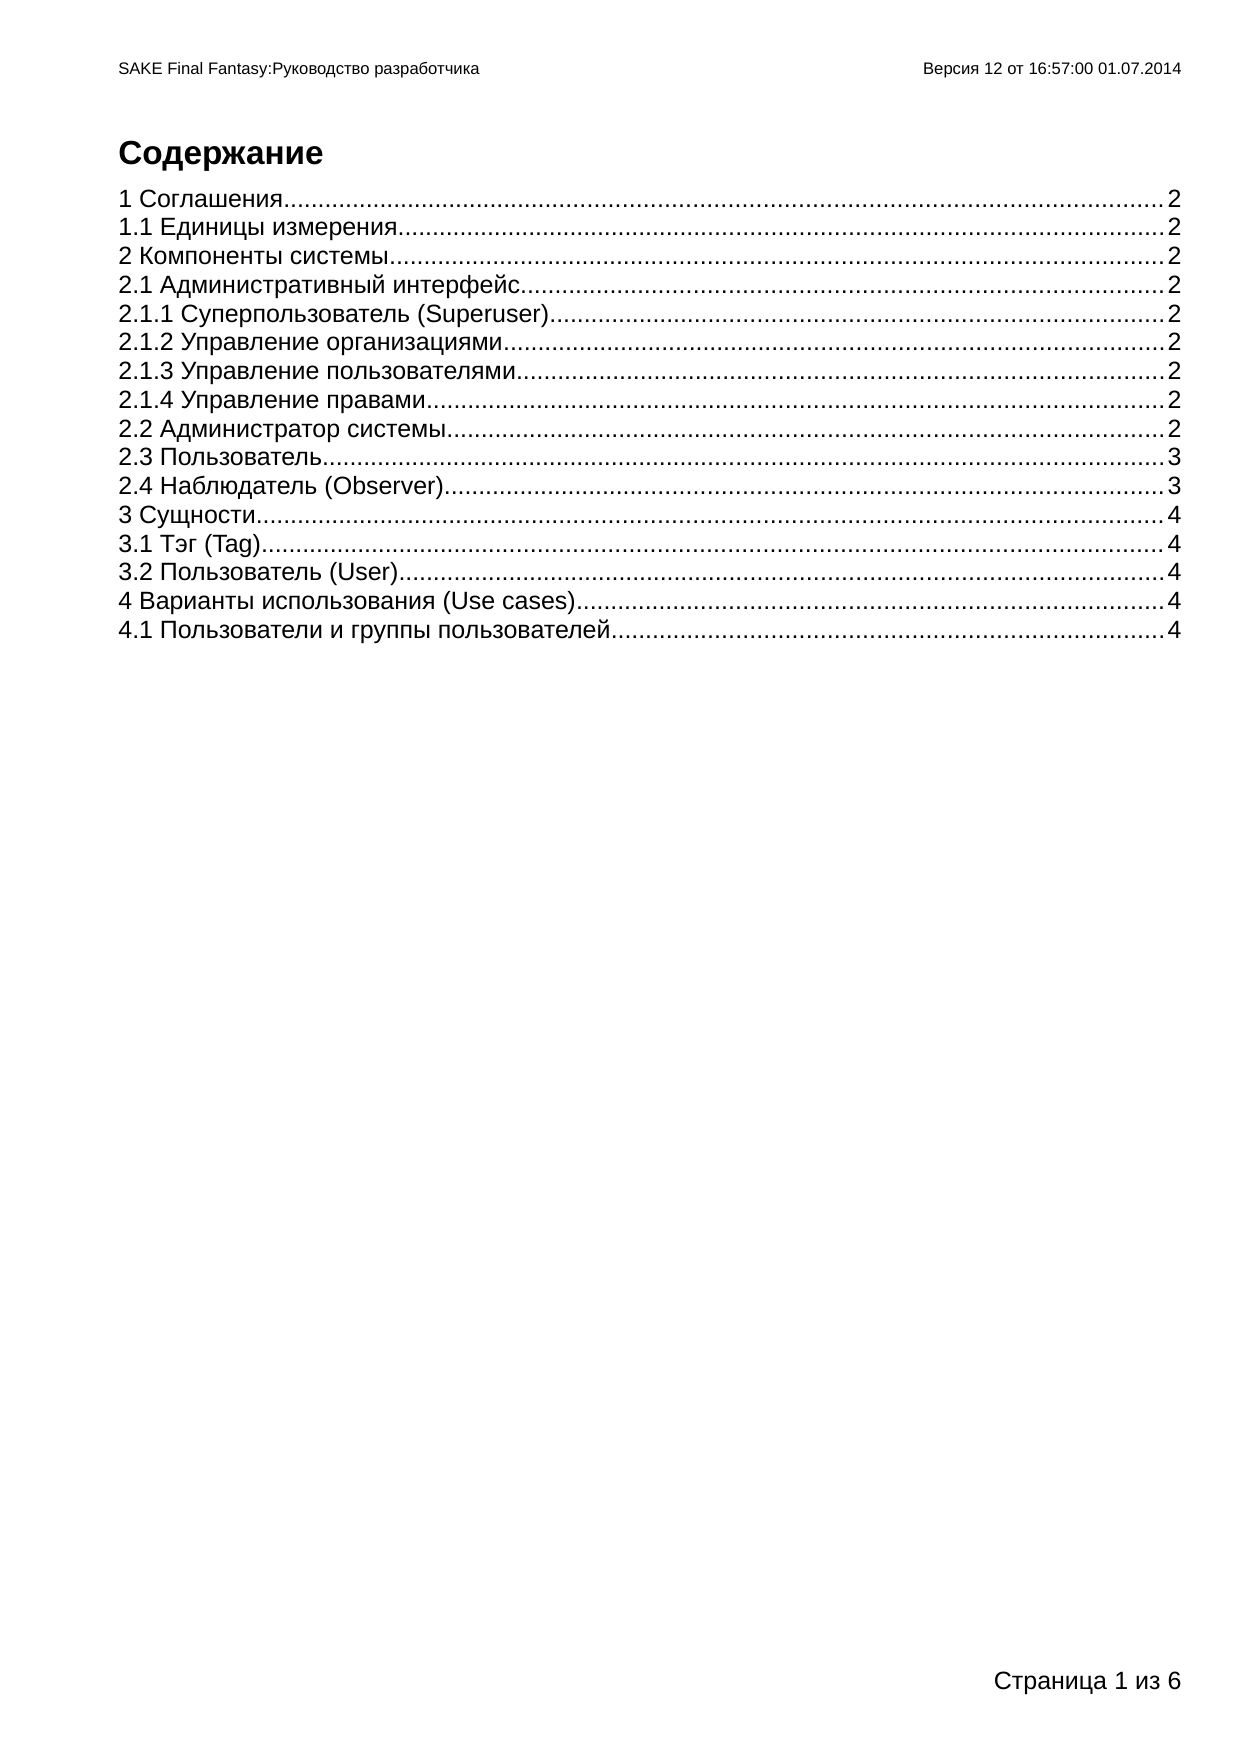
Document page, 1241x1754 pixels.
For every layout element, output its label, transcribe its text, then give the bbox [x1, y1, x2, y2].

text 3.1 Тэг (Tag) 4 [118, 529, 1181, 557]
text 2 Компоненты системы 2 [118, 241, 1181, 270]
text 4.1 Пользователи и группы пользователей 4 [118, 615, 1181, 644]
text 1.1 Единицы измерения 2 [118, 212, 1181, 241]
text 2.1.3 Управление пользователями 2 [118, 356, 1181, 385]
text 2.1.2 Управление организациями 2 [118, 327, 1181, 356]
text 3 Сущности 4 [118, 500, 1181, 529]
text 2.1.4 Управление правами 2 [118, 385, 1181, 414]
subtitle Содержание [118, 133, 1181, 171]
text 2.4 Наблюдатель (Observer) 3 [118, 471, 1181, 500]
text 1 Соглашения 2 [118, 184, 1181, 212]
text 2.3 Пользователь 3 [118, 442, 1181, 471]
text 3.2 Пользователь (User) 4 [118, 557, 1181, 586]
text 2.2 Администратор системы 2 [118, 414, 1181, 442]
text 2.1.1 Суперпользователь (Superuser) 2 [118, 299, 1181, 327]
text 2.1 Административный интерфейс 2 [118, 270, 1181, 299]
text 4 Варианты использования (Use cases) 4 [118, 586, 1181, 615]
